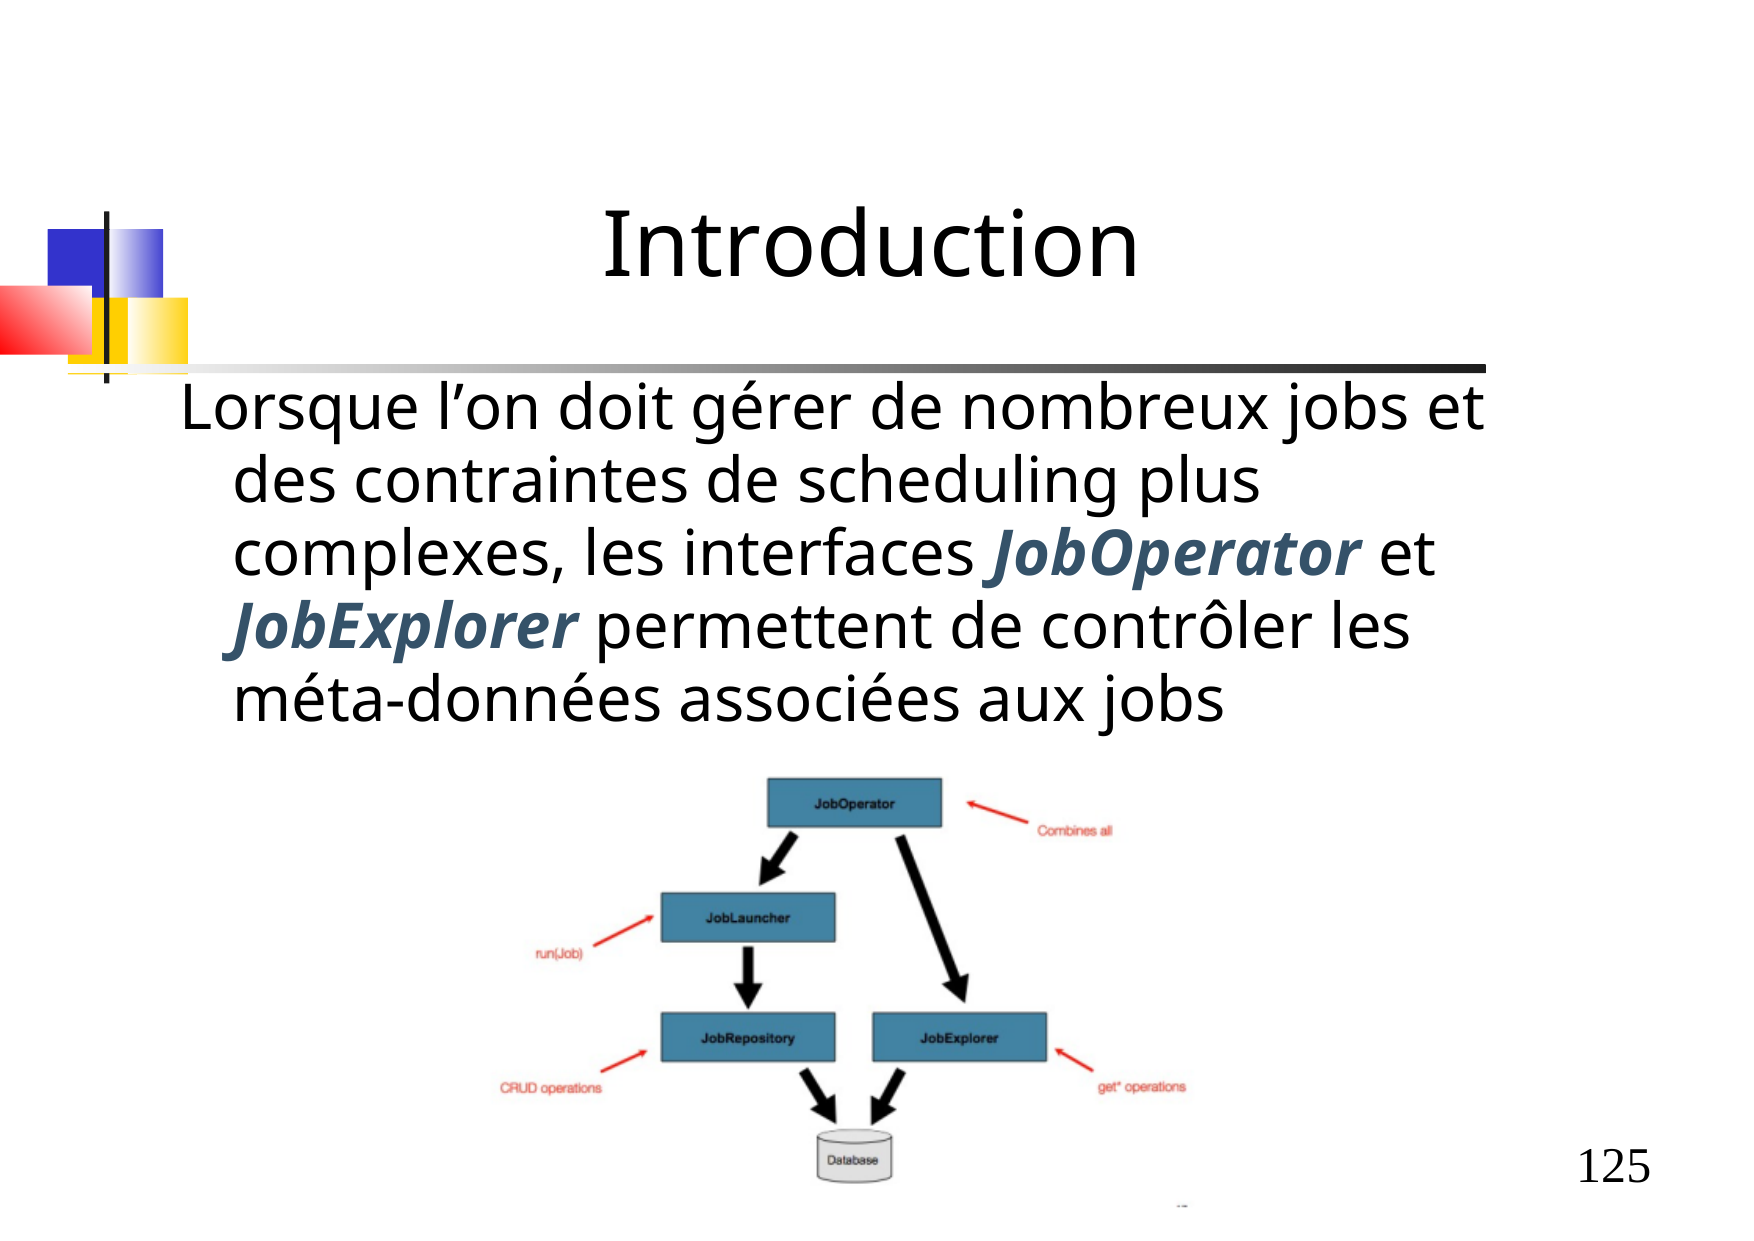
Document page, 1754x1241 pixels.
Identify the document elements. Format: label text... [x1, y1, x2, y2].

title Introduction [179, 139, 1567, 351]
picture [482, 752, 1224, 1223]
list Lorsque l’on doit gérer de nombreux jobs et des contraintes de scheduling plus complexes, les interfaces JobOperator et JobExplorer permettent de contrôler les méta-données associées aux jobs [179, 371, 1567, 736]
